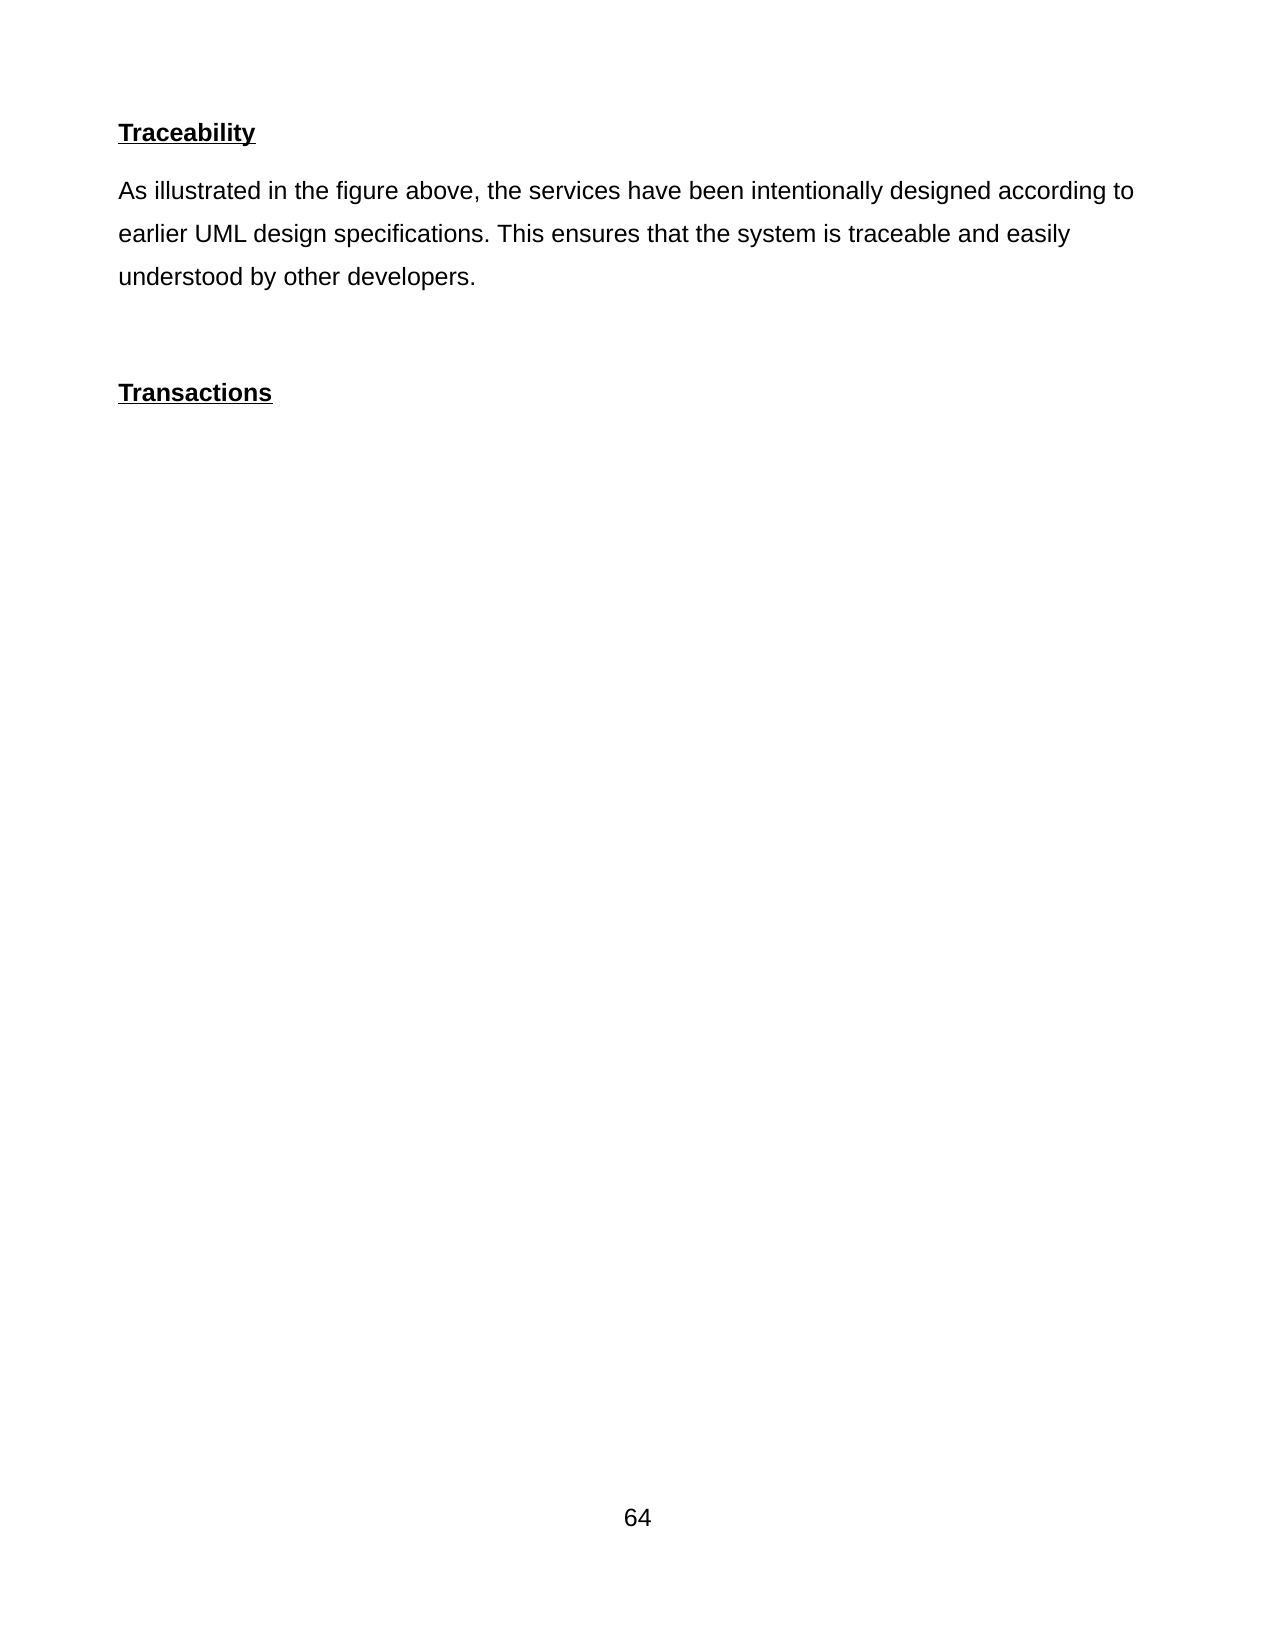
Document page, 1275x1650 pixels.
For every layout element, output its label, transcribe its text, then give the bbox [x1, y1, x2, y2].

text Traceability [118, 118, 1157, 147]
text As illustrated in the figure above, the services have been intentionally designed according to earlier UML design specifications. This ensures that the system is traceable and easily understood by other developers. [118, 176, 1157, 291]
text Transactions [118, 377, 1157, 406]
